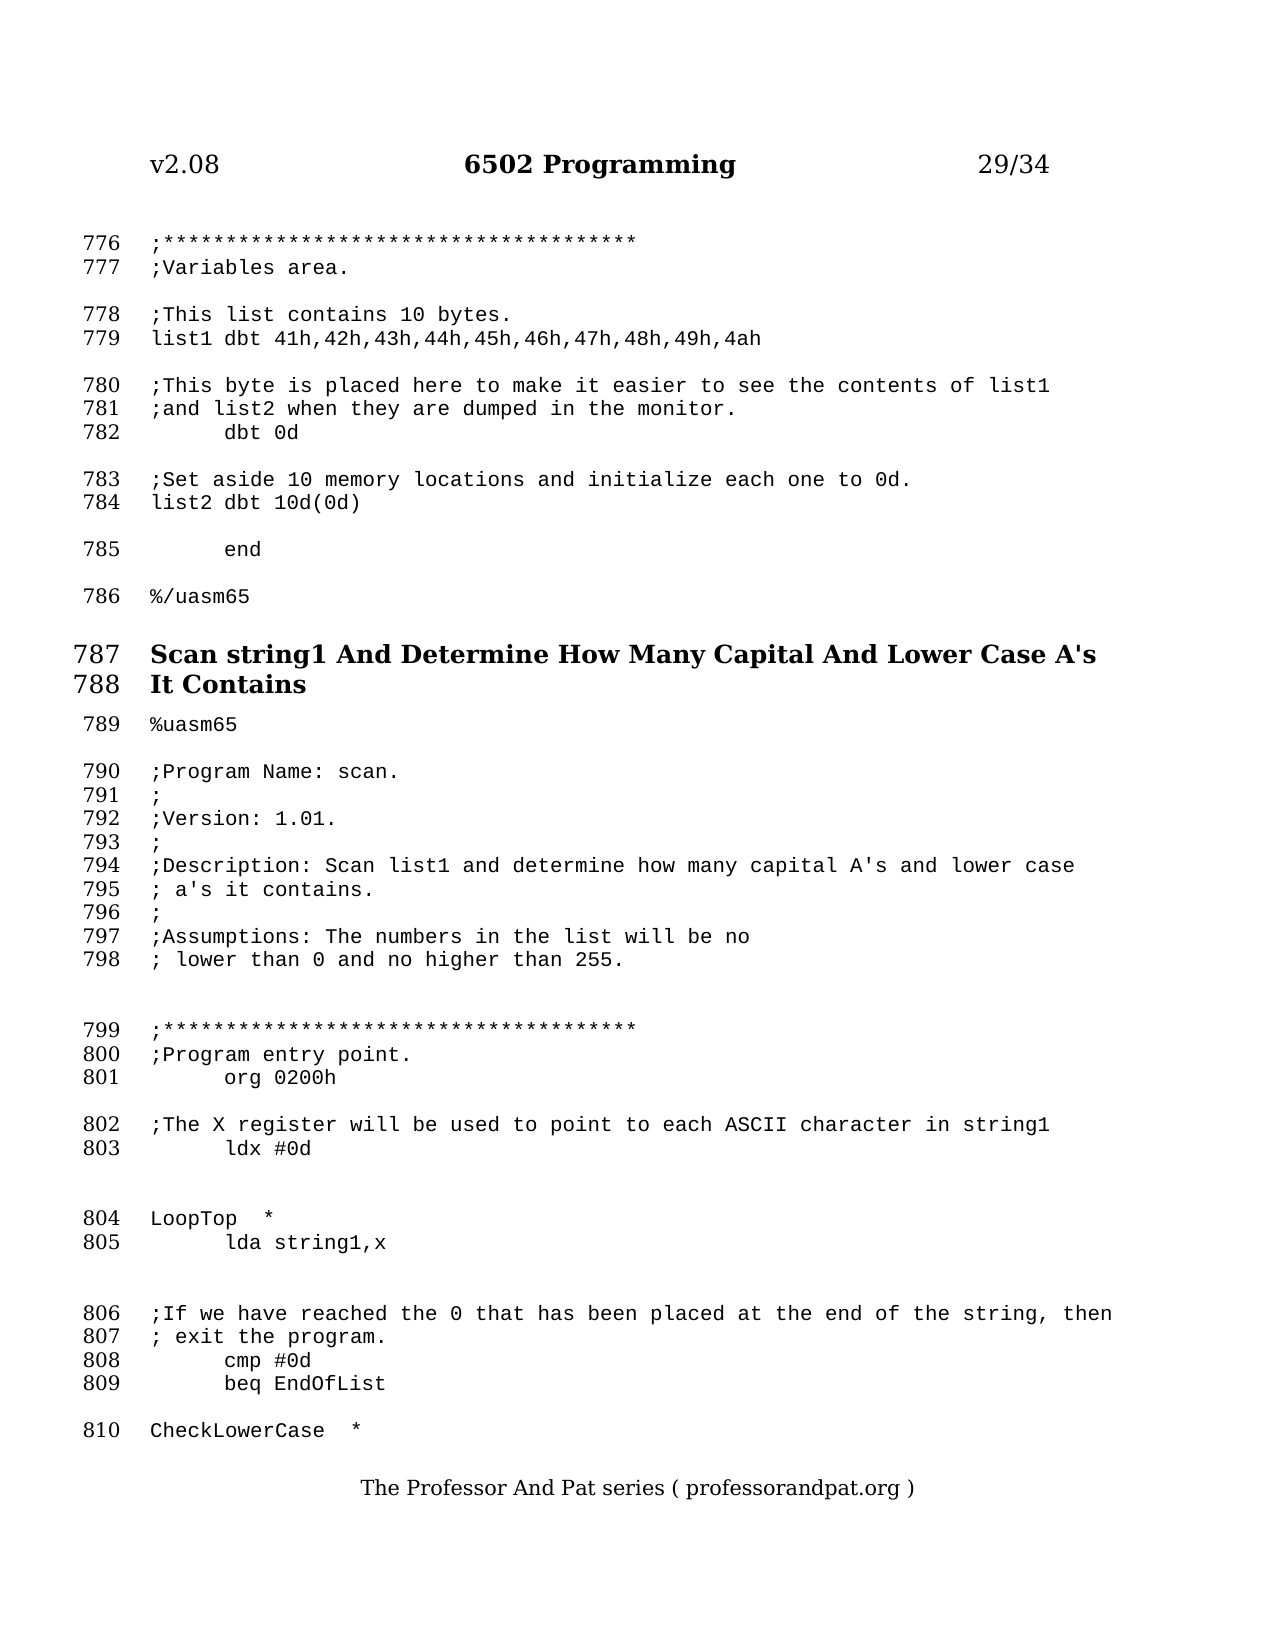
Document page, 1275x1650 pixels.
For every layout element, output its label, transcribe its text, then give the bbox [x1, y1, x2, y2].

text ; [150, 785, 1125, 808]
text ;Variables area. [150, 257, 1125, 281]
text ;Set aside 10 memory locations and initialize each one to 0d. [150, 469, 1125, 492]
text %uasm65 [150, 714, 1125, 738]
text list2 dbt 10d(0d) [150, 492, 1125, 516]
text cmp #0d [150, 1350, 1125, 1373]
text ;************************************** [150, 233, 1125, 257]
text ;Version: 1.01. [150, 808, 1125, 832]
text ; [150, 902, 1125, 926]
text beq EndOfList [150, 1373, 1125, 1397]
text ;This list contains 10 bytes. [150, 304, 1125, 328]
text ;Assumptions: The numbers in the list will be no [150, 926, 1125, 949]
text CheckLowerCase * [150, 1420, 1125, 1444]
text ;Program entry point. [150, 1044, 1125, 1067]
text dbt 0d [150, 422, 1125, 445]
text ;Program Name: scan. [150, 761, 1125, 785]
text ;If we have reached the 0 that has been placed at the end of the string, then [150, 1303, 1125, 1326]
text end [150, 539, 1125, 563]
text list1 dbt 41h,42h,43h,44h,45h,46h,47h,48h,49h,4ah [150, 328, 1125, 351]
text ; [150, 832, 1125, 855]
text %/uasm65 [150, 587, 1125, 610]
text ; lower than 0 and no higher than 255. [150, 949, 1125, 973]
text ;************************************** [150, 1020, 1125, 1044]
text ; a's it contains. [150, 879, 1125, 902]
text LoopTop * [150, 1208, 1125, 1232]
text ;This byte is placed here to make it easier to see the contents of list1 [150, 375, 1125, 398]
text ;Description: Scan list1 and determine how many capital A's and lower case [150, 855, 1125, 879]
text ;and list2 when they are dumped in the monitor. [150, 398, 1125, 422]
text org 0200h [150, 1067, 1125, 1091]
text ; exit the program. [150, 1326, 1125, 1350]
text lda string1,x [150, 1232, 1125, 1256]
text ldx #0d [150, 1138, 1125, 1161]
text ;The X register will be used to point to each ASCII character in string1 [150, 1114, 1125, 1138]
subtitle Scan string1 And Determine How Many Capital And Lower Case A's It Contains [150, 640, 1125, 699]
